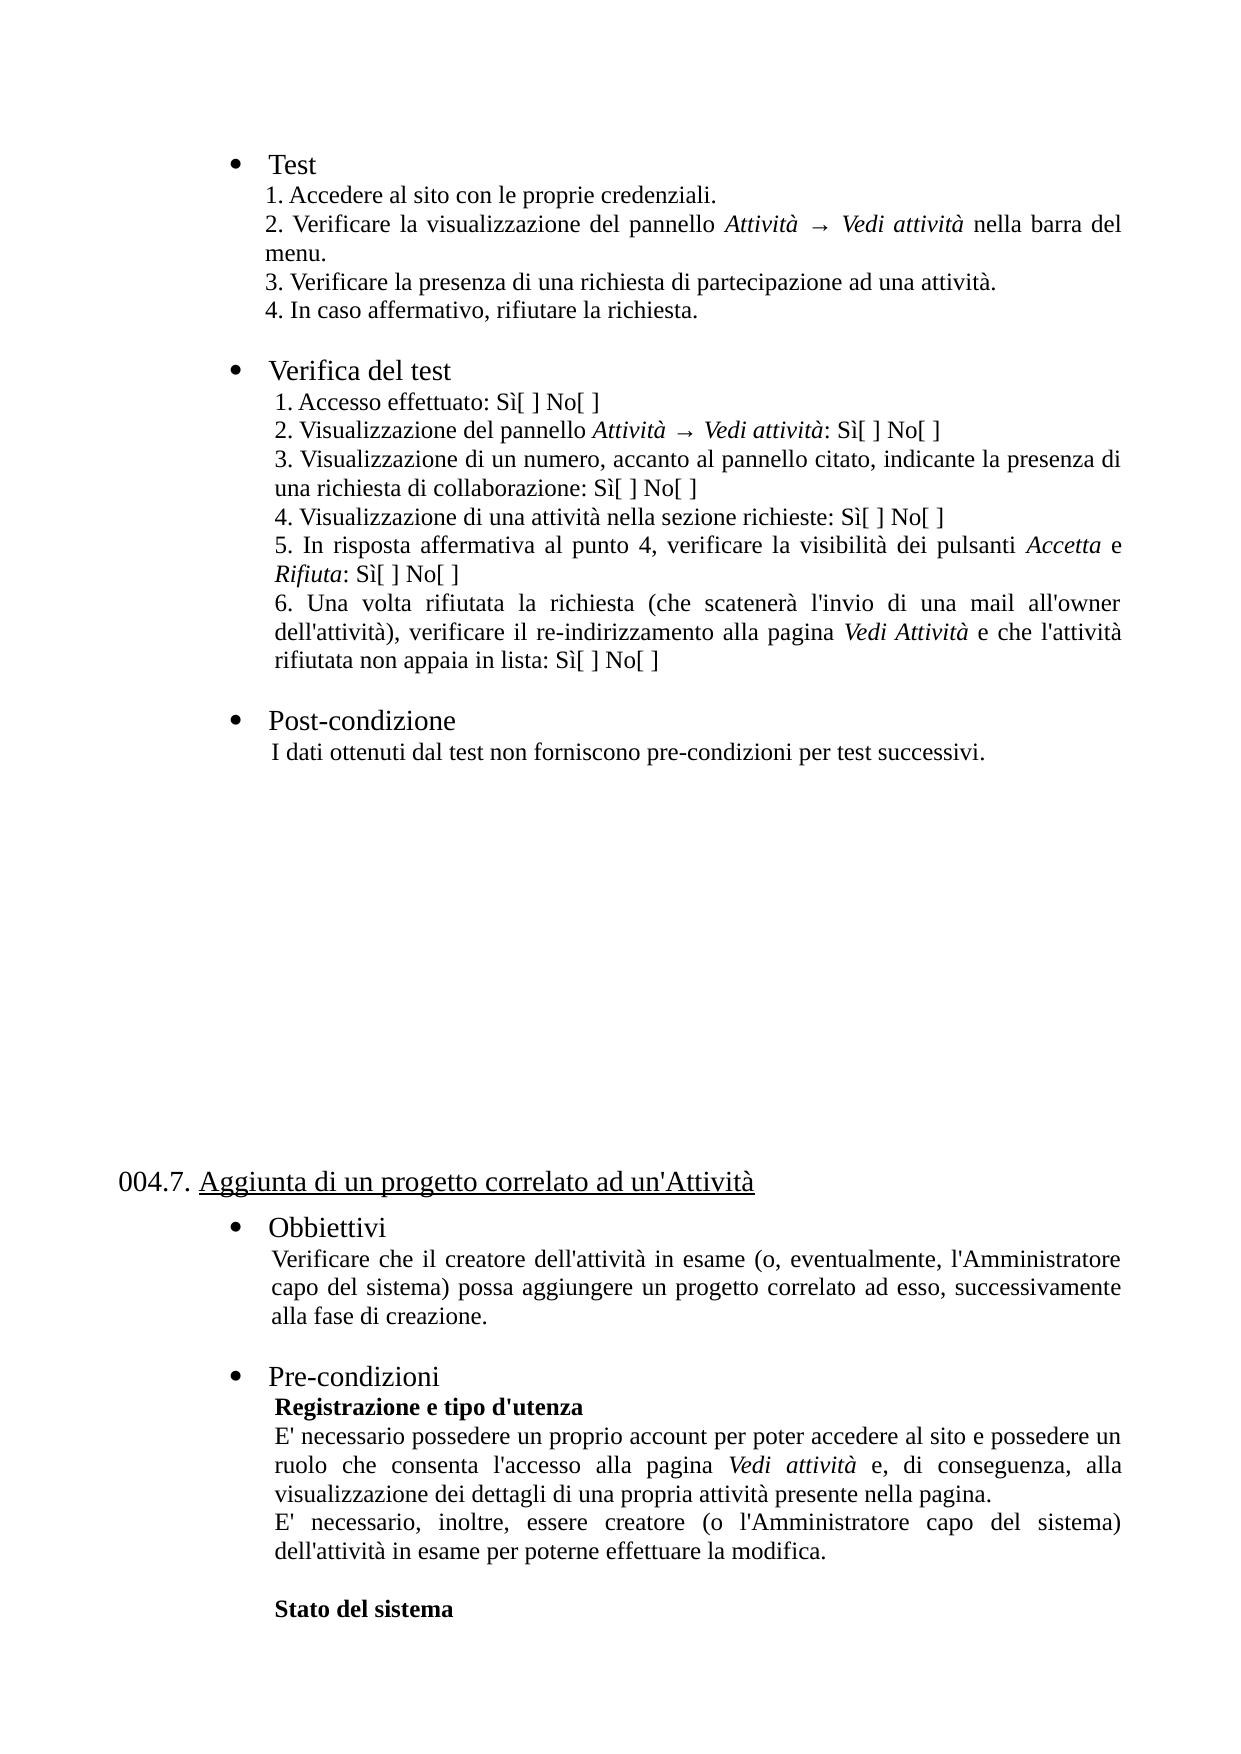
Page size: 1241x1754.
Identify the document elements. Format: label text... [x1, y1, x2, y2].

text 2. Visualizzazione del pannello Attività → Vedi attività: Sì[ ] No[ ] [274, 415, 1122, 444]
text E' necessario, inoltre, essere creatore (o l'Amministratore capo del sistema) dell'attività in esame per poterne effettuare la modifica. [274, 1507, 1122, 1565]
text 3. Visualizzazione di un numero, accanto al pannello citato, indicante la presenza di una richiesta di collaborazione: Sì[ ] No[ ] [274, 444, 1122, 502]
list Post-condizione [231, 703, 1122, 737]
text 1. Accedere al sito con le proprie credenziali. [265, 181, 1122, 209]
list Obbiettivi [231, 1210, 1122, 1244]
text 6. Una volta rifiutata la richiesta (che scatenerà l'invio di una mail all'owner dell'attività), verificare il re-indirizzamento alla pagina Vedi Attività e che l'attività rifiutata non appaia in lista: Sì[ ] No[ ] [237, 588, 1122, 674]
subtitle 004.7. Aggiunta di un progetto correlato ad un'Attività [118, 1164, 1122, 1198]
text 4. In caso affermativo, rifiutare la richiesta. [265, 296, 1122, 324]
text 4. Visualizzazione di una attività nella sezione richieste: Sì[ ] No[ ] [274, 502, 1122, 530]
text Stato del sistema [274, 1594, 1122, 1622]
text I dati ottenuti dal test non forniscono pre-condizioni per test successivi. [271, 737, 1122, 765]
text E' necessario possedere un proprio account per poter accedere al sito e possedere un ruolo che consenta l'accesso alla pagina Vedi attività e, di conseguenza, alla visualizzazione dei dettagli di una propria attività presente nella pagina. [274, 1421, 1122, 1507]
list Test [231, 147, 1122, 181]
text Verificare che il creatore dell'attività in esame (o, eventualmente, l'Amministratore capo del sistema) possa aggiungere un progetto correlato ad esso, successivamente alla fase di creazione. [271, 1244, 1122, 1330]
text 1. Accesso effettuato: Sì[ ] No[ ] [274, 387, 1122, 415]
text 3. Verificare la presenza di una richiesta di partecipazione ad una attività. [265, 267, 1122, 296]
text 5. In risposta affermativa al punto 4, verificare la visibilità dei pulsanti Accetta e Rifiuta: Sì[ ] No[ ] [274, 530, 1122, 588]
list Pre-condizioni [231, 1359, 1122, 1392]
text Registrazione e tipo d'utenza [274, 1392, 1122, 1421]
list Verifica del test [231, 353, 1122, 387]
text 2. Verificare la visualizzazione del pannello Attività → Vedi attività nella barra del menu. [265, 209, 1122, 267]
